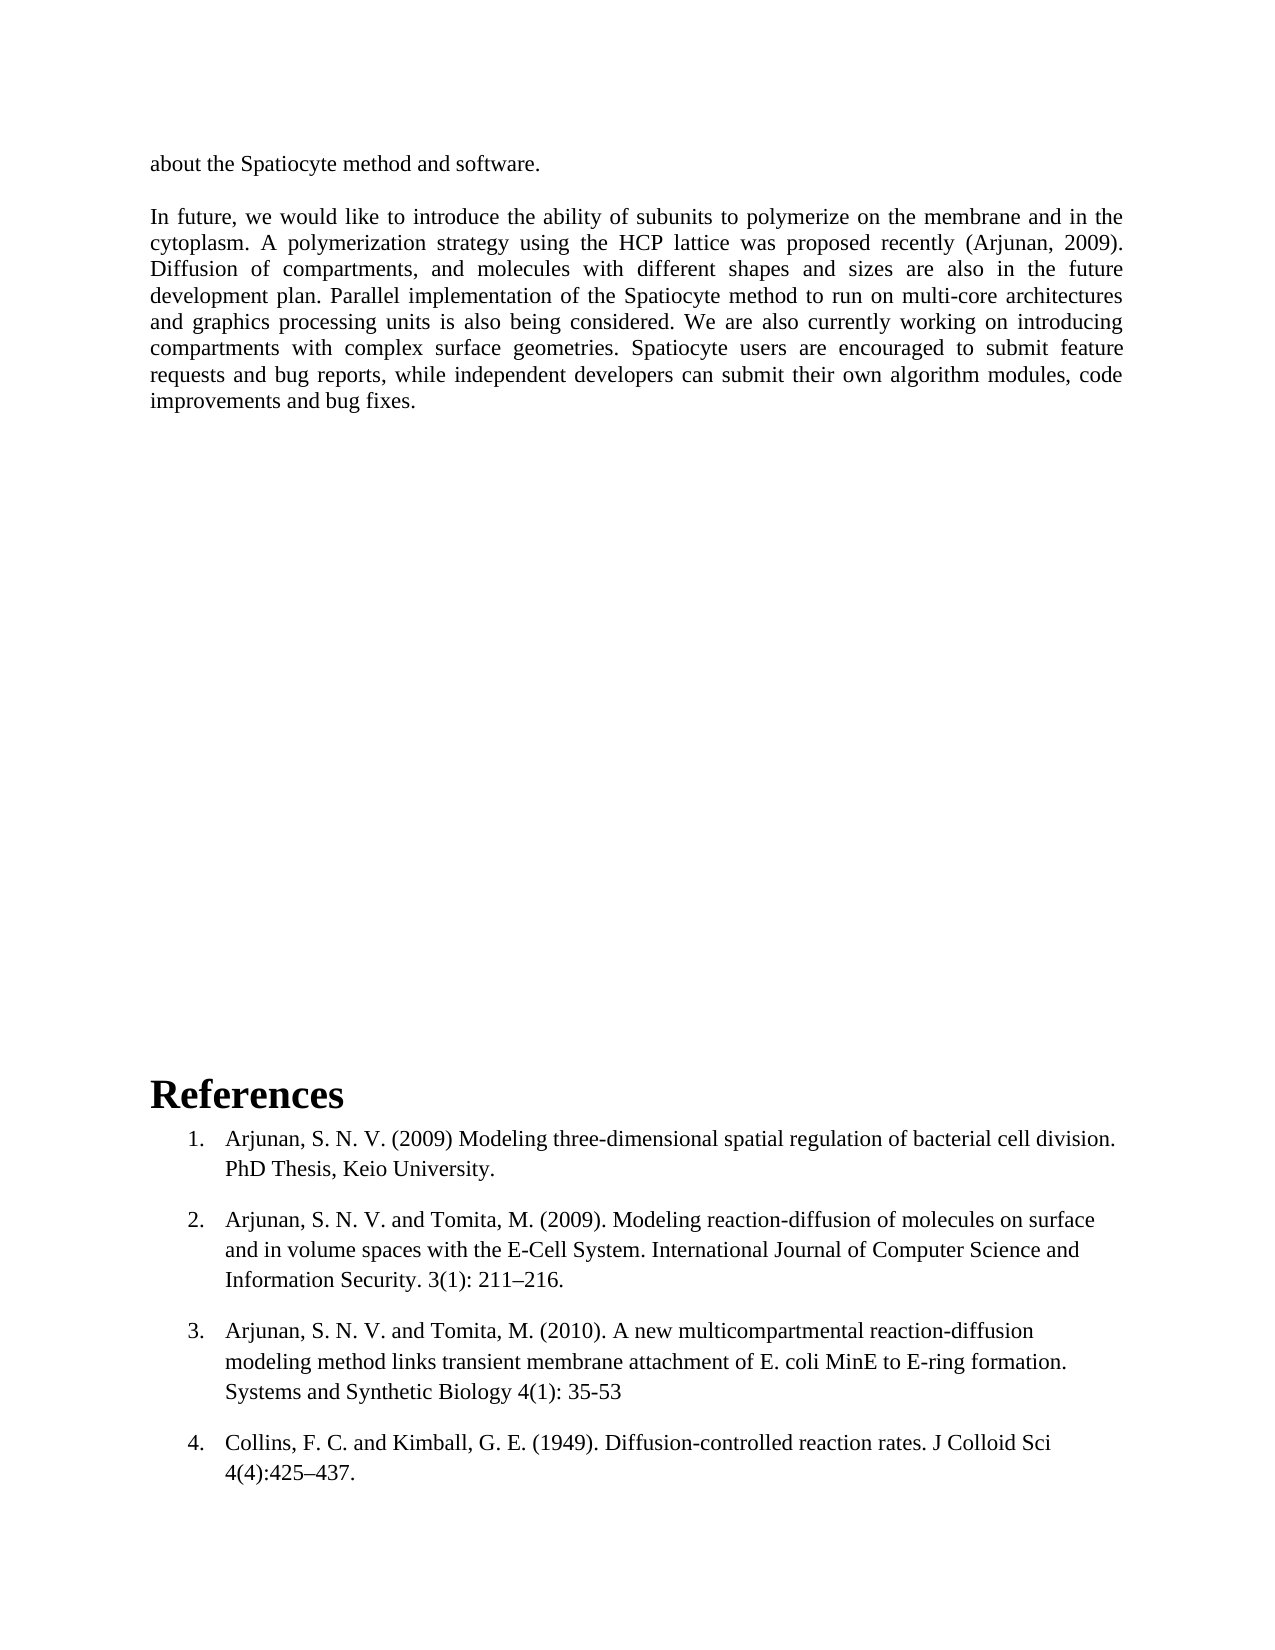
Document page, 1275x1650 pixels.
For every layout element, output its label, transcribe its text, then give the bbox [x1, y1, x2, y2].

list Collins, F. C. and Kimball, G. E. (1949). Diffusion-controlled reaction rates. J Colloid Sci 4(4):425–437. [187, 1429, 1125, 1486]
list Arjunan, S. N. V. and Tomita, M. (2010). A new multicompartmental reaction-diffusion modeling method links transient membrane attachment of E. coli MinE to E-ring formation. Systems and Synthetic Biology 4(1): 35-53 [187, 1317, 1125, 1404]
list Arjunan, S. N. V. (2009) Modeling three-dimensional spatial regulation of bacterial cell division. PhD Thesis, Keio University. [187, 1125, 1125, 1181]
text about the Spatiocyte method and software. [150, 150, 1125, 176]
subtitle References [150, 1070, 1125, 1118]
list Arjunan, S. N. V. and Tomita, M. (2009). Modeling reaction-diffusion of molecules on surface and in volume spaces with the E-Cell System. International Journal of Computer Science and Information Security. 3(1): 211–216. [187, 1206, 1125, 1293]
text In future, we would like to introduce the ability of subunits to polymerize on the membrane and in the cytoplasm. A polymerization strategy using the HCP lattice was proposed recently (Arjunan, 2009). Diffusion of compartments, and molecules with different shapes and sizes are also in the future development plan. Parallel implementation of the Spatiocyte method to run on multi-core architectures and graphics processing units is also being considered. We are also currently working on introducing compartments with complex surface geometries. Spatiocyte users are encouraged to submit feature requests and bug reports, while independent developers can submit their own algorithm modules, code improvements and bug fixes. [150, 203, 1125, 413]
